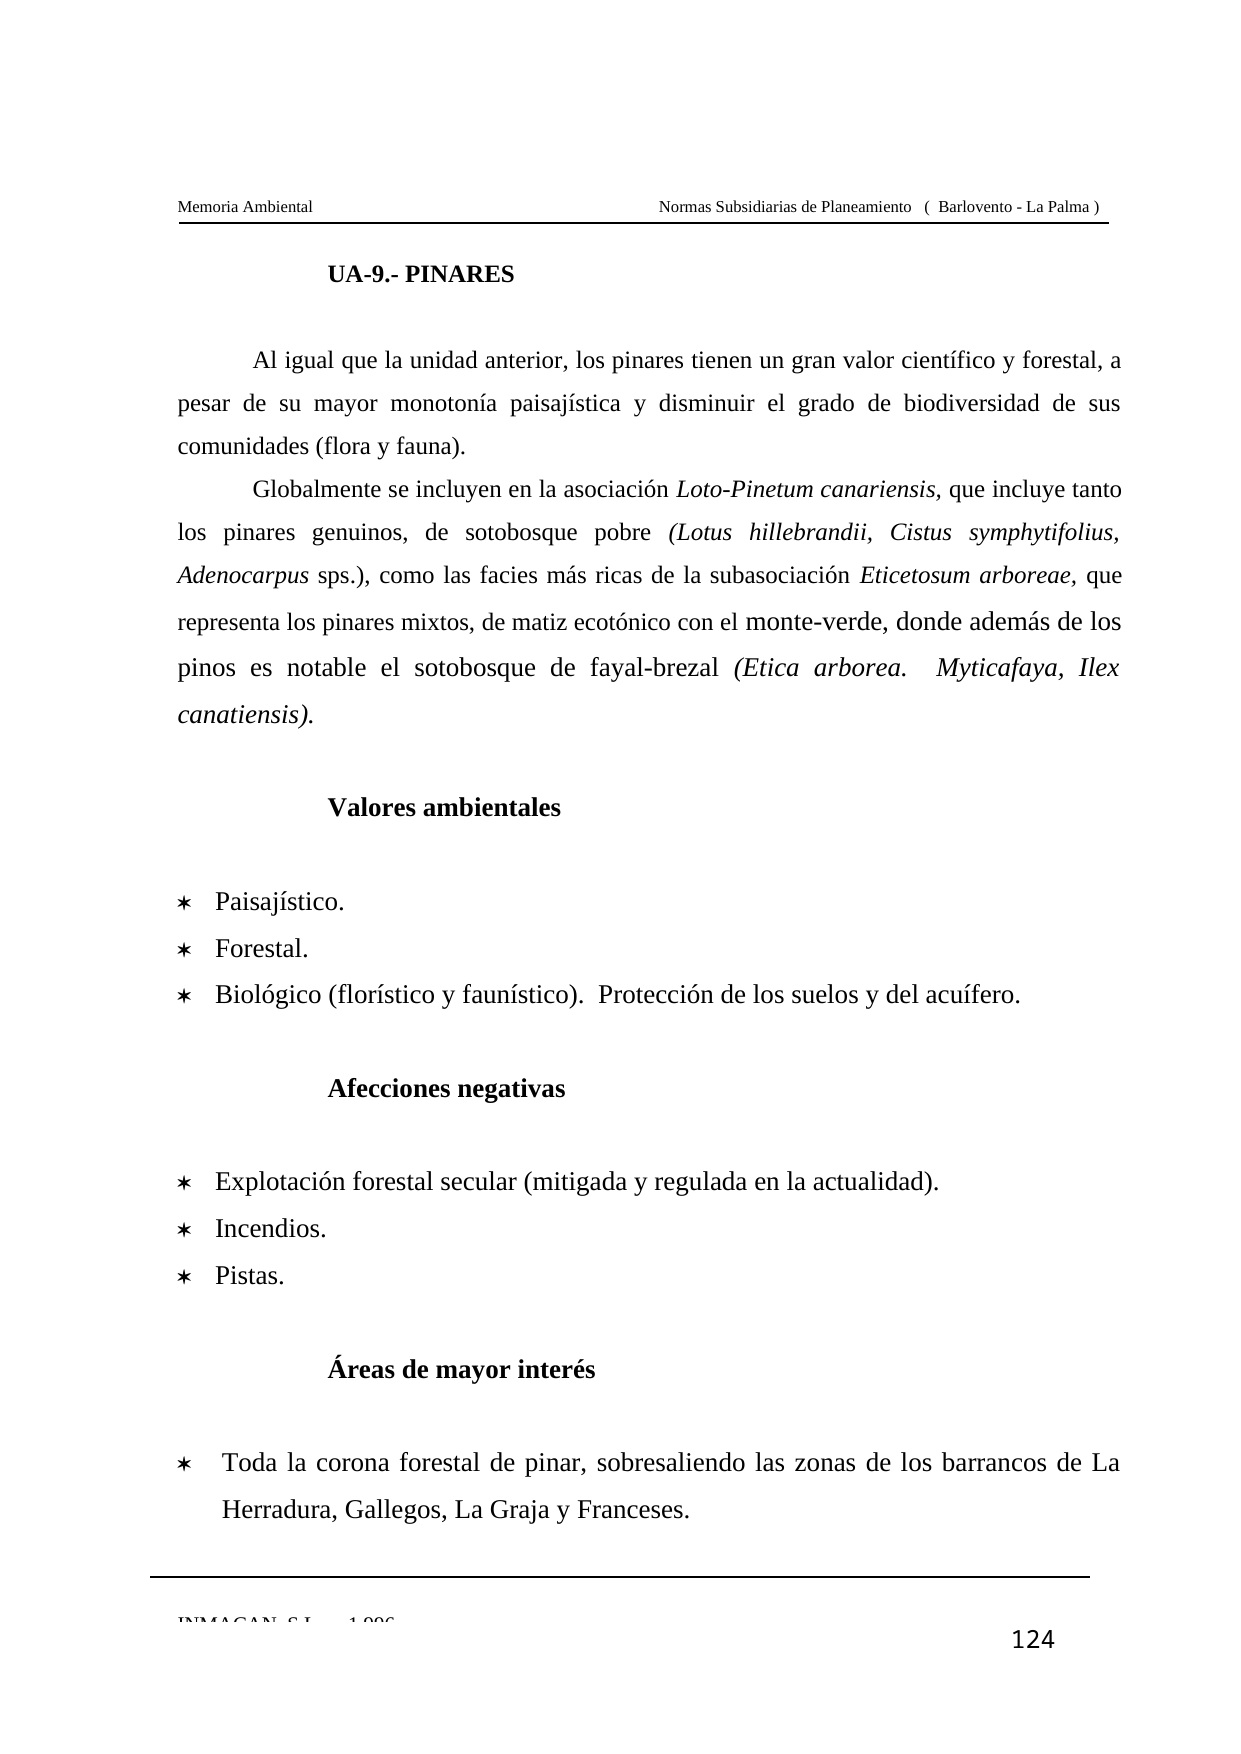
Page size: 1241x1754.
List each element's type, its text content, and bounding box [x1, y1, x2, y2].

list Biológico (florístico y faunístico). Protección de los suelos y del acuífero. [177, 978, 1122, 1010]
text Globalmente se incluyen en la asociación Loto-Pinetum canariensis, que incluye tanto los pinares genuinos, de sotobosque pobre (Lotus hillebrandii, Cistus symphytifolius, Adenocarpus sps.), como las facies más ricas de la subasociación Eticetosum arboreae, que representa los pinares mixtos, de matiz ecotónico con el monte-verde, donde además de los pinos es notable el sotobosque de fayal-brezal (Etica arborea. Myticafaya, Ilex canatiensis). [177, 474, 1122, 729]
list Toda la corona forestal de pinar, sobresaliendo las zonas de los barrancos de La Herradura, Gallegos, La Graja y Franceses. [177, 1446, 1122, 1524]
list Forestal. [177, 932, 1122, 963]
list Pistas. [177, 1259, 1122, 1290]
list Paisajístico. [177, 885, 1122, 916]
text UA-9.- PINARES [327, 259, 1122, 287]
text Áreas de mayor interés [327, 1353, 1122, 1384]
list Incendios. [177, 1212, 1122, 1243]
list Explotación forestal secular (mitigada y regulada en la actualidad). [177, 1165, 1122, 1197]
text Valores ambientales [327, 791, 1122, 823]
text Al igual que la unidad anterior, los pinares tienen un gran valor científico y forestal, a pesar de su mayor monotonía paisajística y disminuir el grado de biodiversidad de sus comunidades (flora y fauna). [177, 345, 1122, 460]
text Afecciones negativas [327, 1072, 1122, 1103]
